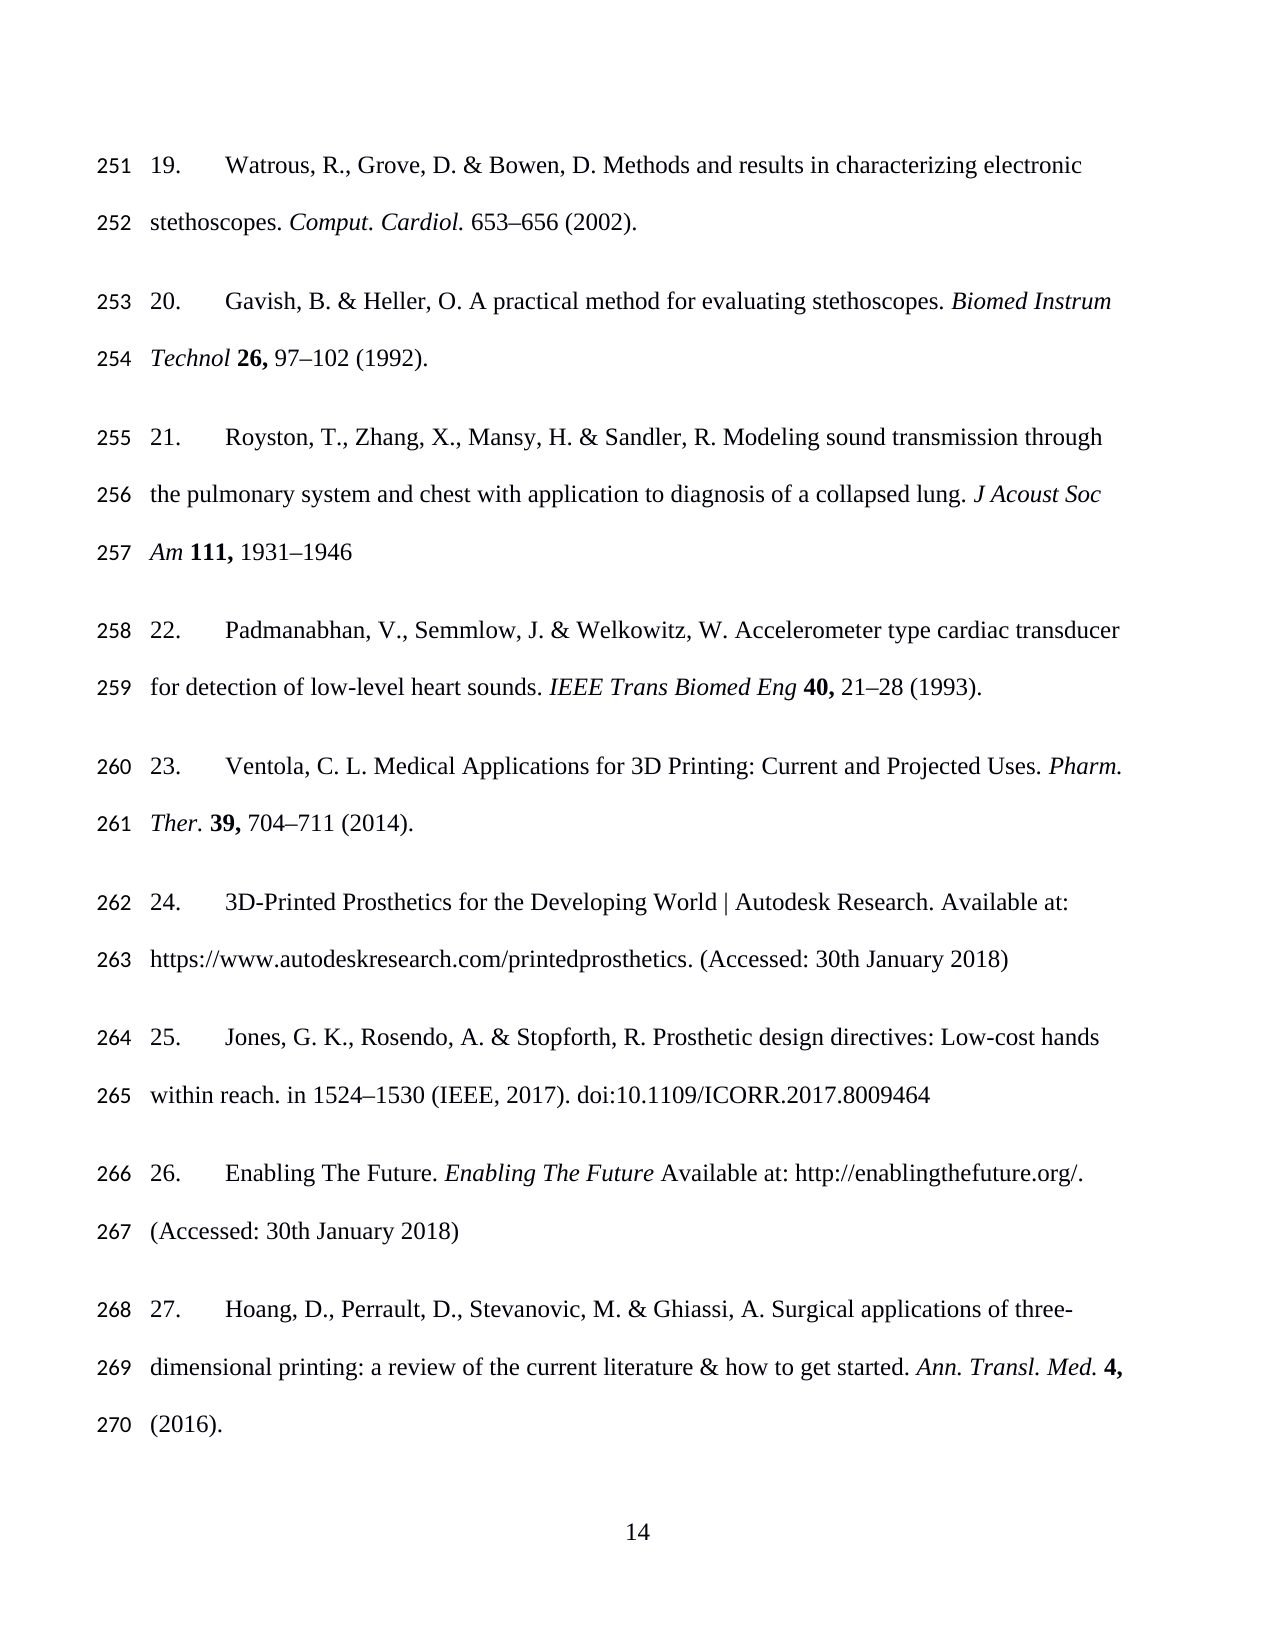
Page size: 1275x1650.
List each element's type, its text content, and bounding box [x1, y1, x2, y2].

text 23. Ventola, C. L. Medical Applications for 3D Printing: Current and Projected Uses. Pharm. Ther. 39, 704–711 (2014). [150, 751, 1125, 837]
text 21. Royston, T., Zhang, X., Mansy, H. & Sandler, R. Modeling sound transmission through the pulmonary system and chest with application to diagnosis of a collapsed lung. J Acoust Soc Am 111, 1931–1946 [150, 422, 1125, 565]
text 27. Hoang, D., Perrault, D., Stevanovic, M. & Ghiassi, A. Surgical applications of three-dimensional printing: a review of the current literature & how to get started. Ann. Transl. Med. 4, (2016). [150, 1294, 1125, 1438]
text 19. Watrous, R., Grove, D. & Bowen, D. Methods and results in characterizing electronic stethoscopes. Comput. Cardiol. 653–656 (2002). [150, 150, 1125, 236]
text 26. Enabling The Future. Enabling The Future Available at: http://enablingthefuture.org/. (Accessed: 30th January 2018) [150, 1158, 1125, 1244]
text 22. Padmanabhan, V., Semmlow, J. & Welkowitz, W. Accelerometer type cardiac transducer for detection of low-level heart sounds. IEEE Trans Biomed Eng 40, 21–28 (1993). [150, 615, 1125, 701]
text 25. Jones, G. K., Rosendo, A. & Stopforth, R. Prosthetic design directives: Low-cost hands within reach. in 1524–1530 (IEEE, 2017). doi:10.1109/ICORR.2017.8009464 [150, 1022, 1125, 1109]
text 20. Gavish, B. & Heller, O. A practical method for evaluating stethoscopes. Biomed Instrum Technol 26, 97–102 (1992). [150, 286, 1125, 372]
text 24. 3D-Printed Prosthetics for the Developing World | Autodesk Research. Available at: https://www.autodeskresearch.com/printedprosthetics. (Accessed: 30th January 2018) [150, 887, 1125, 973]
